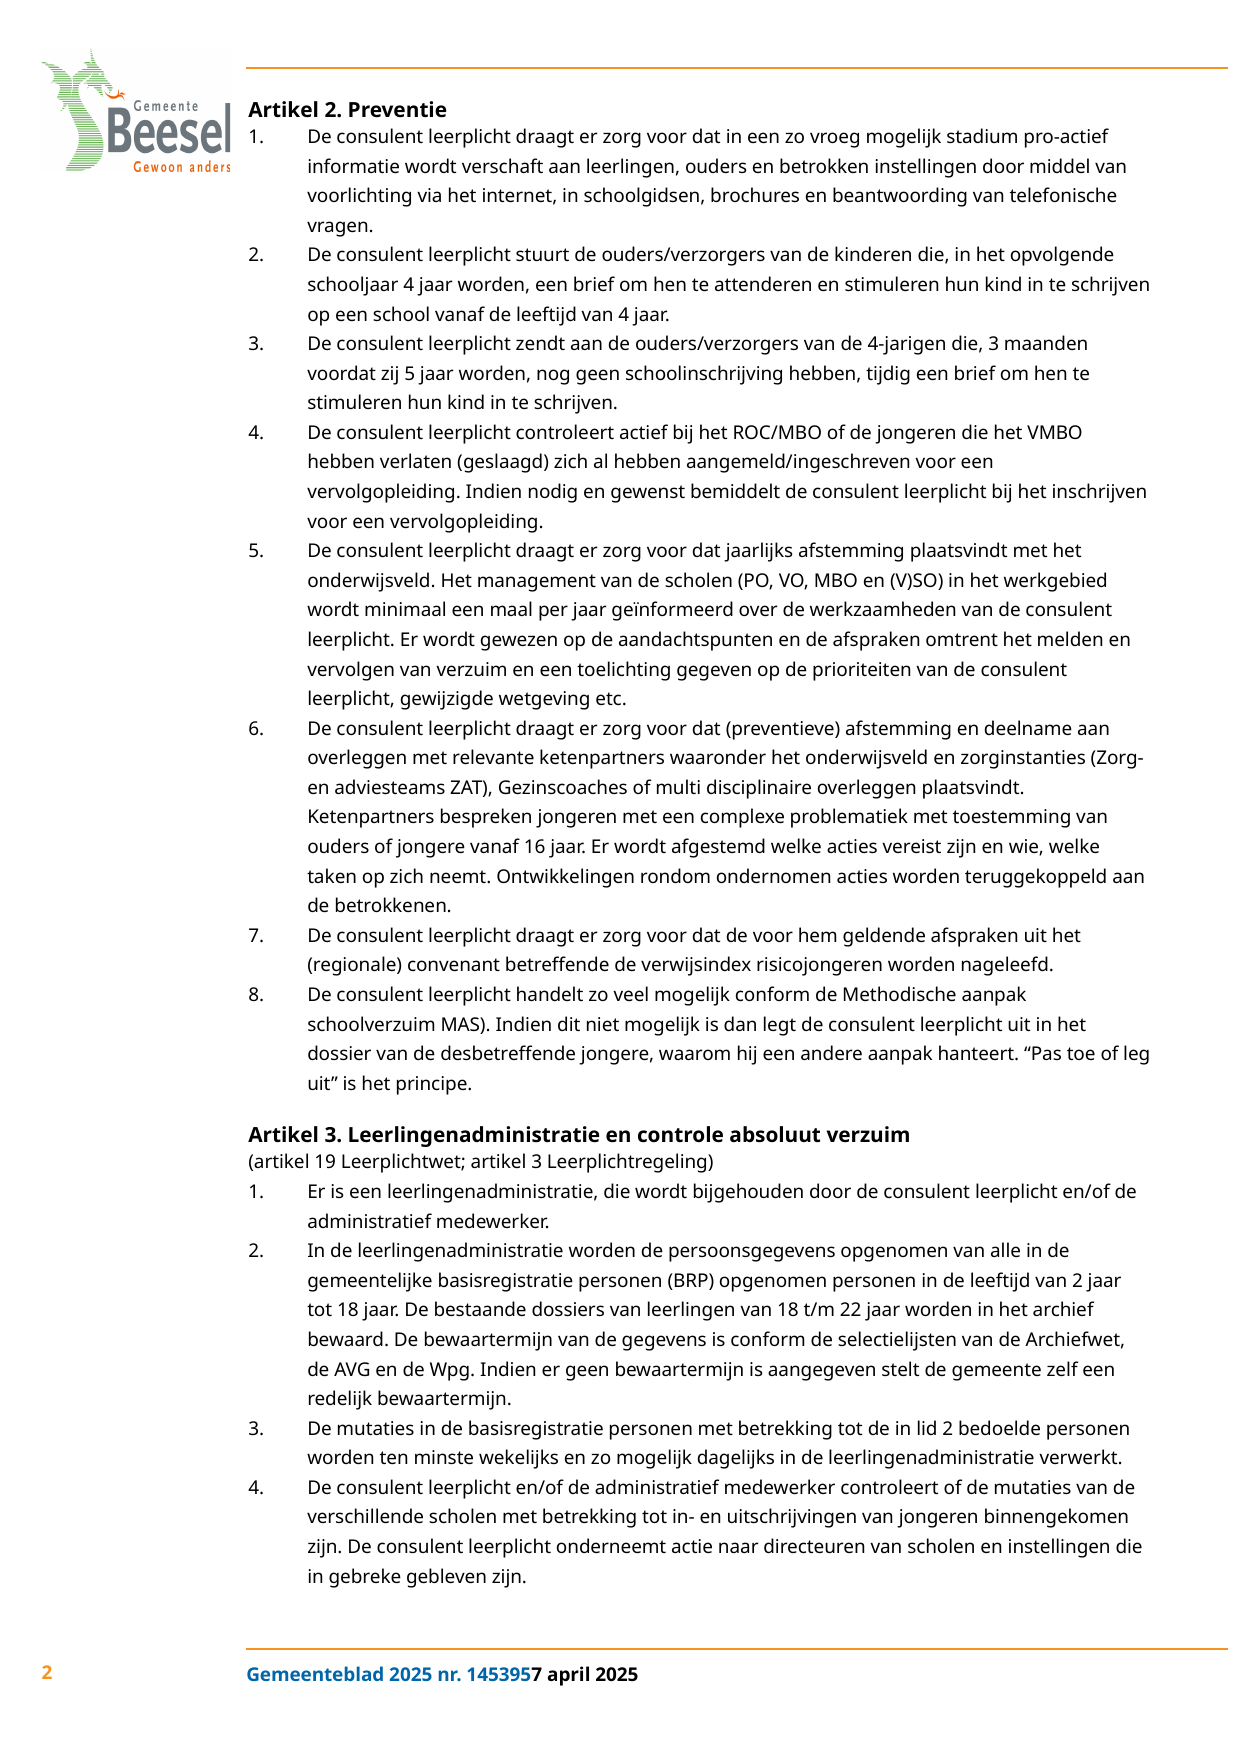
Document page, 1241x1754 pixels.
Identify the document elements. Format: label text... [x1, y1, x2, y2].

list De consulent leerplicht handelt zo veel mogelijk conform de Methodische aanpak schoolverzuim MAS). Indien dit niet mogelijk is dan legt de consulent leerplicht uit in het dossier van de desbetreffende jongere, waarom hij een andere aanpak hanteert. “Pas toe of leg uit” is het principe. [248, 981, 1152, 1096]
list De consulent leerplicht draagt er zorg voor dat de voor hem geldende afspraken uit het (regionale) convenant betreffende de verwijsindex risicojongeren worden nageleefd. [248, 922, 1152, 977]
list De consulent leerplicht draagt er zorg voor dat in een zo vroeg mogelijk stadium pro-actief informatie wordt verschaft aan leerlingen, ouders en betrokken instellingen door middel van voorlichting via het internet, in schoolgidsen, brochures en beantwoording van telefonische vragen. [248, 123, 1152, 238]
picture [41, 47, 231, 172]
list De consulent leerplicht en/of de administratief medewerker controleert of de mutaties van de verschillende scholen met betrekking tot in- en uitschrijvingen van jongeren binnengekomen zijn. De consulent leerplicht onderneemt actie naar directeuren van scholen en instellingen die in gebreke gebleven zijn. [248, 1474, 1152, 1589]
text Artikel 2. Preventie [248, 95, 1152, 123]
list Er is een leerlingenadministratie, die wordt bijgehouden door de consulent leerplicht en/of de administratief medewerker. [248, 1178, 1152, 1234]
text (artikel 19 Leerplichtwet; artikel 3 Leerplichtregeling) [248, 1149, 1152, 1174]
text Artikel 3. Leerlingenadministratie en controle absoluut verzuim [248, 1120, 1152, 1149]
list De consulent leerplicht stuurt de ouders/verzorgers van de kinderen die, in het opvolgende schooljaar 4 jaar worden, een brief om hen te attenderen en stimuleren hun kind in te schrijven op een school vanaf de leeftijd van 4 jaar. [248, 242, 1152, 326]
list De consulent leerplicht zendt aan de ouders/verzorgers van de 4-jarigen die, 3 maanden voordat zij 5 jaar worden, nog geen schoolinschrijving hebben, tijdig een brief om hen te stimuleren hun kind in te schrijven. [248, 330, 1152, 415]
list De consulent leerplicht controleert actief bij het ROC/MBO of de jongeren die het VMBO hebben verlaten (geslaagd) zich al hebben aangemeld/ingeschreven voor een vervolgopleiding. Indien nodig en gewenst bemiddelt de consulent leerplicht bij het inschrijven voor een vervolgopleiding. [248, 419, 1152, 533]
list De mutaties in de basisregistratie personen met betrekking tot de in lid 2 bedoelde personen worden ten minste wekelijks en zo mogelijk dagelijks in de leerlingenadministratie verwerkt. [248, 1415, 1152, 1470]
list In de leerlingenadministratie worden de persoonsgegevens opgenomen van alle in de gemeentelijke basisregistratie personen (BRP) opgenomen personen in de leeftijd van 2 jaar tot 18 jaar. De bestaande dossiers van leerlingen van 18 t/m 22 jaar worden in het archief bewaard. De bewaartermijn van de gegevens is conform de selectielijsten van de Archiefwet, de AVG en de Wpg. Indien er geen bewaartermijn is aangegeven stelt de gemeente zelf een redelijk bewaartermijn. [248, 1237, 1152, 1411]
list De consulent leerplicht draagt er zorg voor dat jaarlijks afstemming plaatsvindt met het onderwijsveld. Het management van de scholen (PO, VO, MBO en (V)SO) in het werkgebied wordt minimaal een maal per jaar geïnformeerd over de werkzaamheden van de consulent leerplicht. Er wordt gewezen op de aandachtspunten en de afspraken omtrent het melden en vervolgen van verzuim en een toelichting gegeven op de prioriteiten van de consulent leerplicht, gewijzigde wetgeving etc. [248, 537, 1152, 711]
list De consulent leerplicht draagt er zorg voor dat (preventieve) afstemming en deelname aan overleggen met relevante ketenpartners waaronder het onderwijsveld en zorginstanties (Zorg- en adviesteams ZAT), Gezinscoaches of multi disciplinaire overleggen plaatsvindt. Ketenpartners bespreken jongeren met een complexe problematiek met toestemming van ouders of jongere vanaf 16 jaar. Er wordt afgestemd welke acties vereist zijn en wie, welke taken op zich neemt. Ontwikkelingen rondom ondernomen acties worden teruggekoppeld aan de betrokkenen. [248, 715, 1152, 918]
